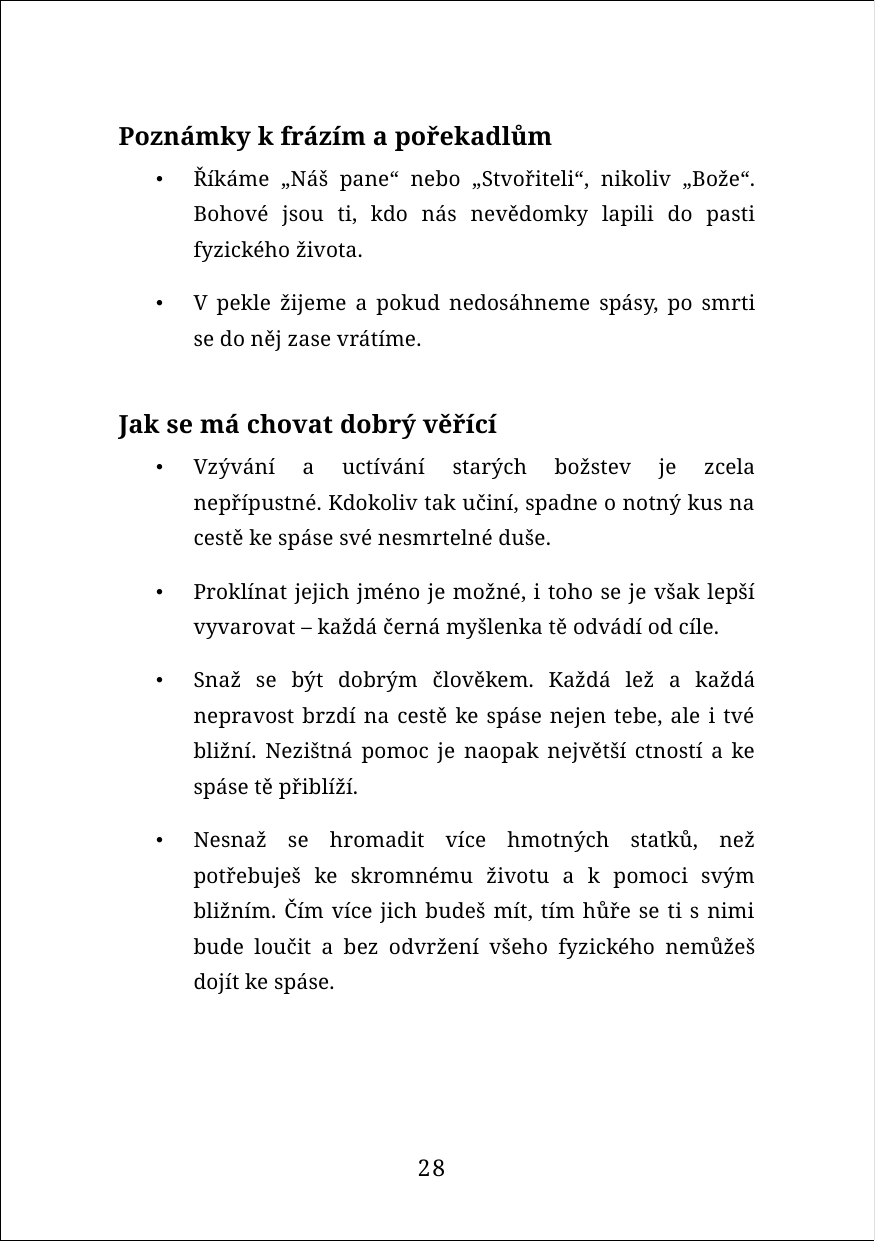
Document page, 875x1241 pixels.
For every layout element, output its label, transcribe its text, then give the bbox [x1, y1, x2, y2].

list Proklínat jejich jméno je možné, i toho se je však lepší vyvarovat – každá černá myšlenka tě odvádí od cíle. [156, 577, 756, 641]
list Říkáme „Náš pane“ nebo „Stvořiteli“, nikoliv „Bože“. Bohové jsou ti, kdo nás nevědomky lapili do pasti fyzického života. [156, 164, 756, 263]
list V pekle žijeme a pokud nedosáhneme spásy, po smrti se do něj zase vrátíme. [156, 288, 756, 352]
list Vzývání a uctívání starých božstev je zcela nepřípustné. Kdokoliv tak učiní, spadne o notný kus na cestě ke spáse své nesmrtelné duše. [156, 452, 756, 552]
subtitle Poznámky k frázím a pořekadlům [118, 118, 756, 152]
subtitle Jak se má chovat dobrý věřící [118, 407, 756, 441]
list Nesnaž se hromadit více hmotných statků, než potřebuješ ke skromnému životu a k pomoci svým bližním. Čím více jich budeš mít, tím hůře se ti s nimi bude loučit a bez odvržení všeho fyzického nemůžeš dojít ke spáse. [156, 825, 756, 996]
list Snaž se být dobrým člověkem. Každá lež a každá nepravost brzdí na cestě ke spáse nejen tebe, ale i tvé bližní. Nezištná pomoc je naopak největší ctností a ke spáse tě přiblíží. [156, 666, 756, 801]
